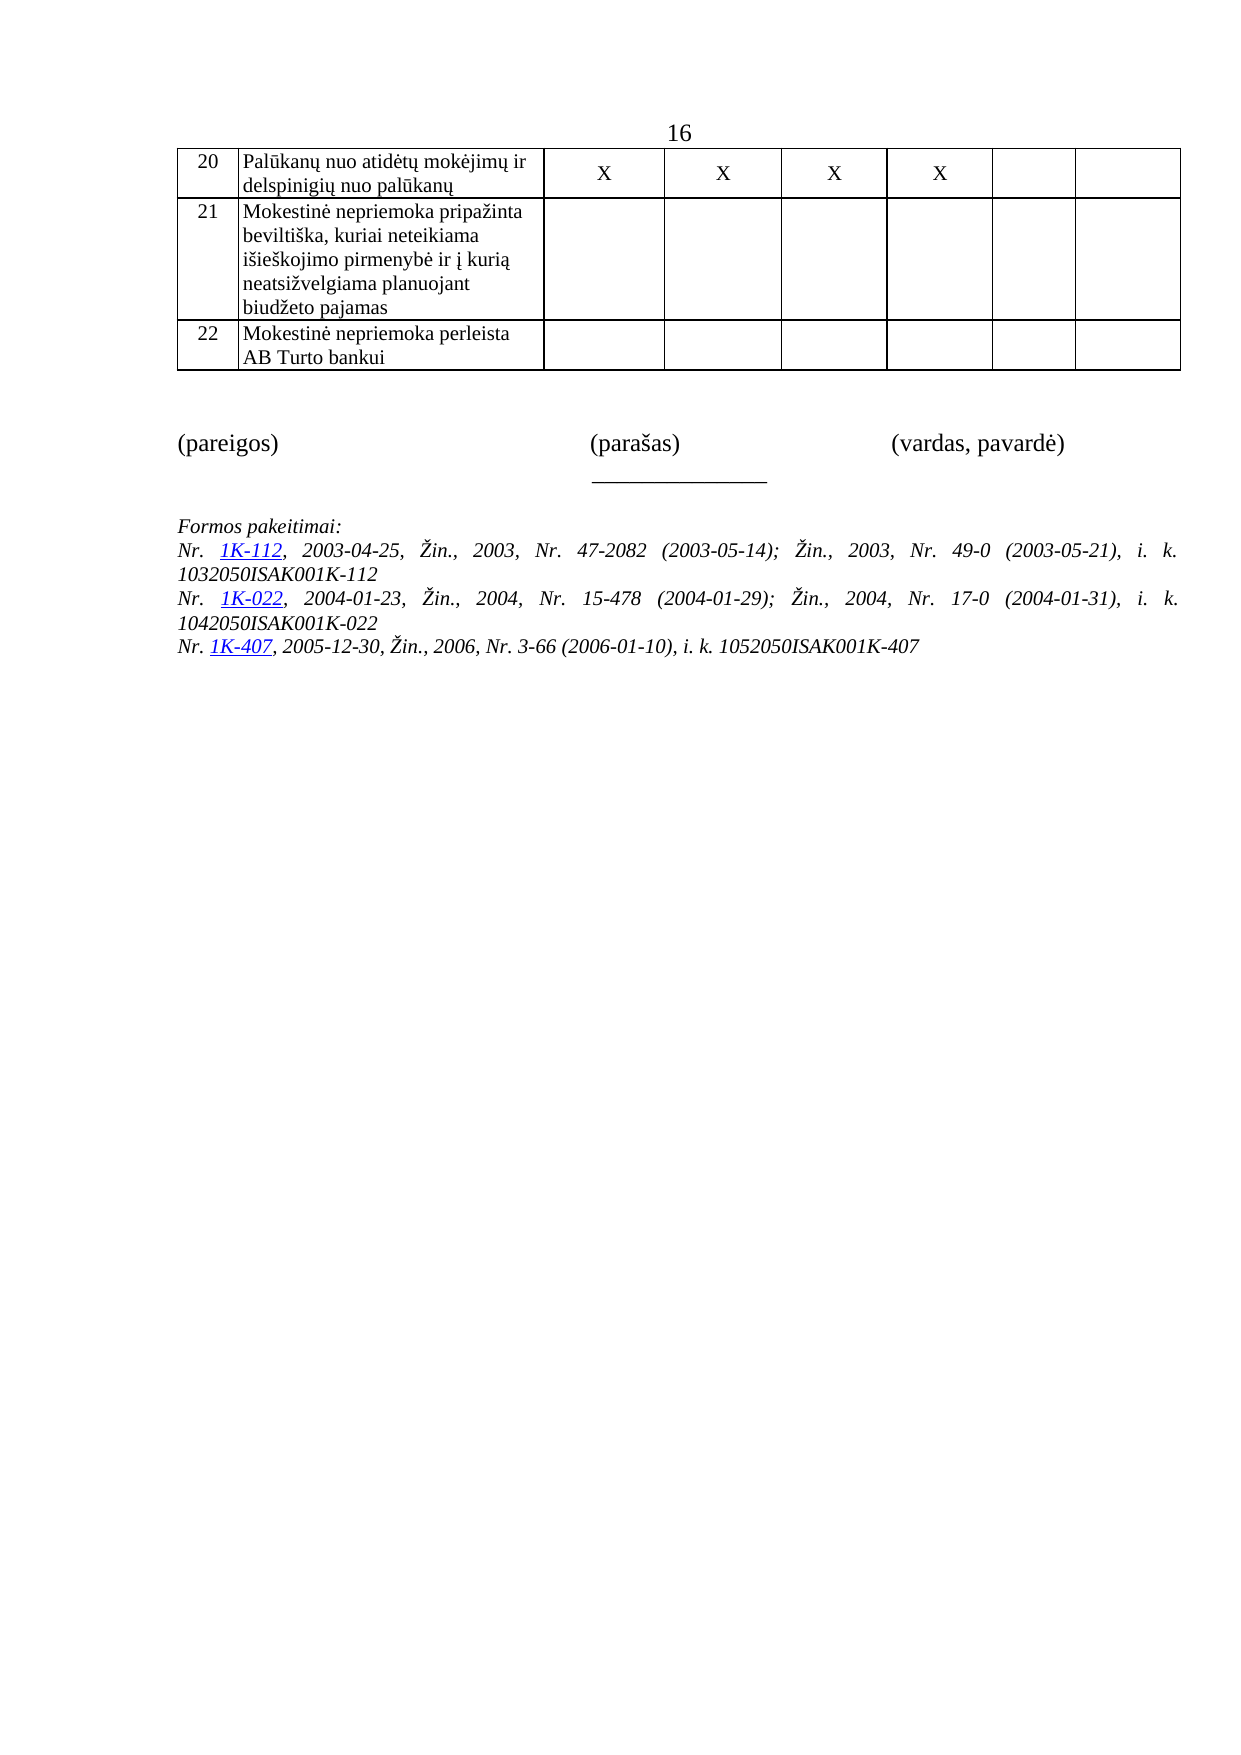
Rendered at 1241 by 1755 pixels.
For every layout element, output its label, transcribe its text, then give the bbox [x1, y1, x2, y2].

table_cell 22 [178, 321, 238, 369]
table_cell X [665, 149, 781, 197]
table_cell [1076, 149, 1180, 197]
text (pareigos) (parašas) (vardas, pavardė) [177, 428, 1181, 457]
table_cell X [888, 149, 992, 197]
text Nr. 1K-112, 2003-04-25, Žin., 2003, Nr. 47-2082 (2003-05-14); Žin., 2003, Nr. 49-0 (2003-05-21), i. k. 1032050ISAK001K-112 [177, 538, 1181, 586]
table_cell [665, 321, 781, 369]
text Nr. 1K-022, 2004-01-23, Žin., 2004, Nr. 15-478 (2004-01-29); Žin., 2004, Nr. 17-0 (2004-01-31), i. k. 1042050ISAK001K-022 [177, 586, 1181, 634]
table_cell 20 [178, 149, 238, 197]
table_cell [993, 321, 1075, 369]
table_cell [1076, 321, 1180, 369]
text Formos pakeitimai: [177, 514, 1181, 538]
table_cell [1076, 199, 1180, 319]
text ______________ [177, 457, 1181, 485]
table_cell [665, 199, 781, 319]
table_cell [888, 199, 992, 319]
table_cell X [782, 149, 886, 197]
table_cell [993, 149, 1075, 197]
table_cell X [545, 149, 664, 197]
table_cell [782, 321, 886, 369]
table_cell [782, 199, 886, 319]
table_cell Mokestinė nepriemoka perleista AB Turto bankui [239, 321, 543, 369]
table_cell 21 [178, 199, 238, 319]
table_cell [888, 321, 992, 369]
table_cell [545, 199, 664, 319]
table_cell [993, 199, 1075, 319]
text Nr. 1K-407, 2005-12-30, Žin., 2006, Nr. 3-66 (2006-01-10), i. k. 1052050ISAK001K-407 [177, 634, 1181, 658]
table_cell Mokestinė nepriemoka pripažinta beviltiška, kuriai neteikiama išieškojimo pirmenybė ir į kurią neatsižvelgiama planuojant biudžeto pajamas [239, 199, 543, 319]
table_cell Palūkanų nuo atidėtų mokėjimų ir delspinigių nuo palūkanų [239, 149, 543, 197]
table_cell [545, 321, 664, 369]
